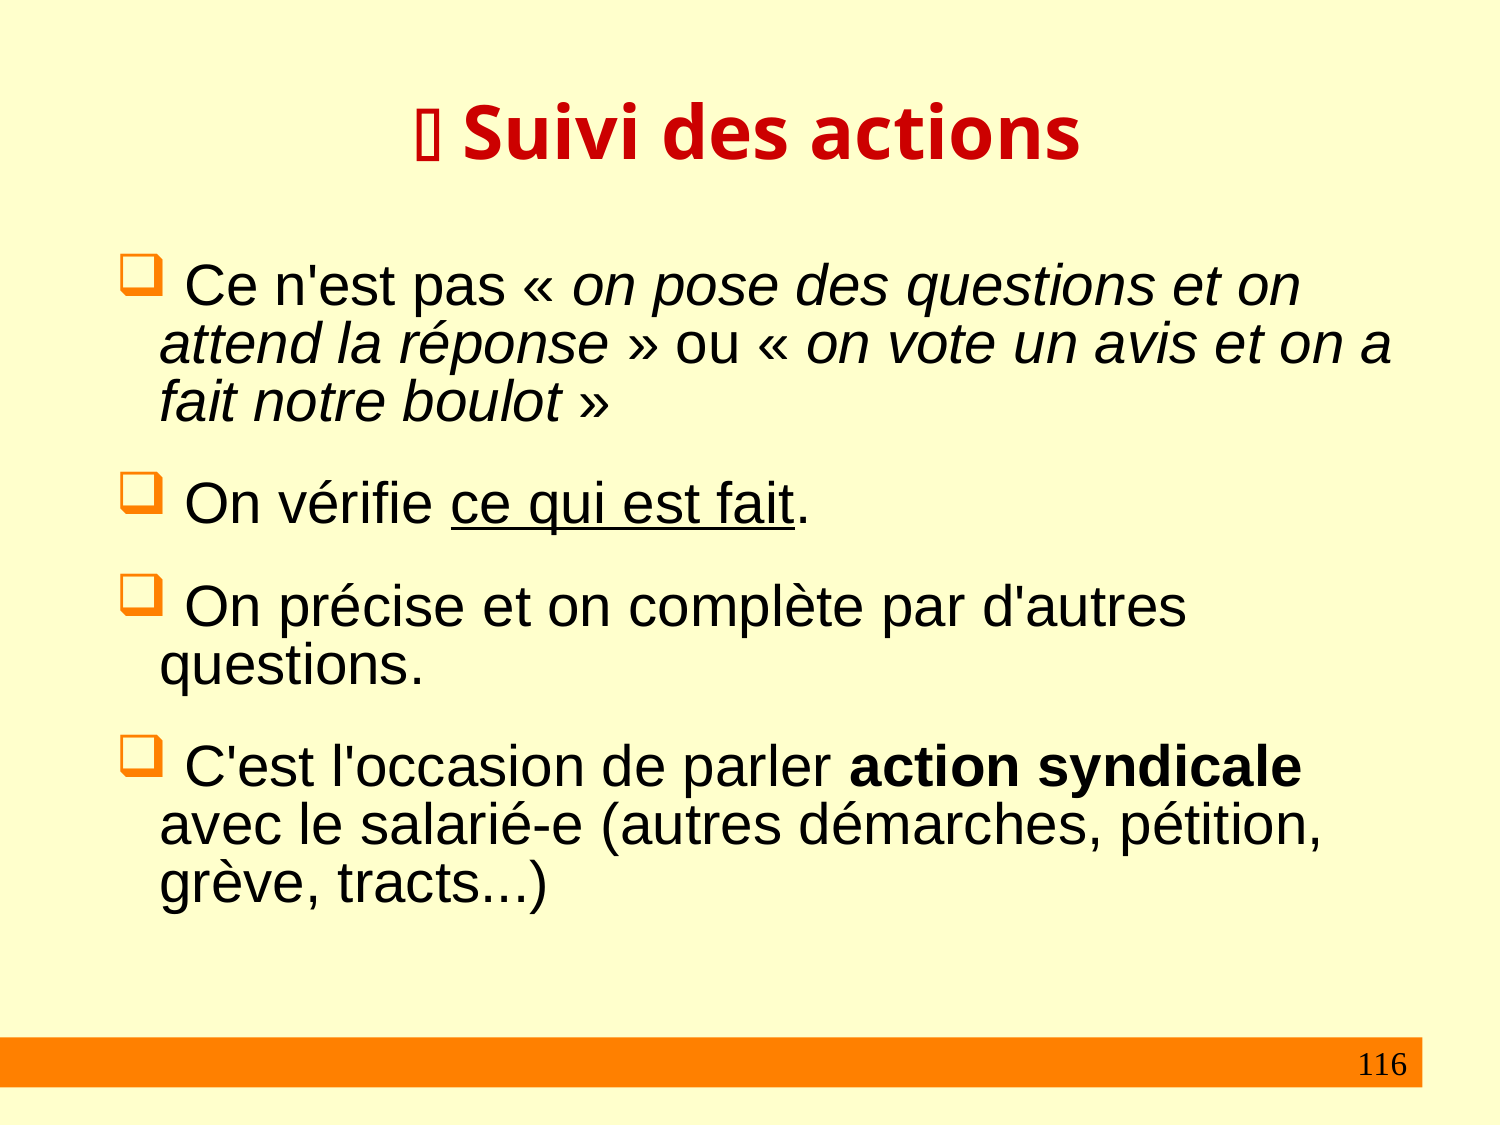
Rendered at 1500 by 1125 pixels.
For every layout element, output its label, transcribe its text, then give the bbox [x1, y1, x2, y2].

title  Suivi des actions [74, 20, 1423, 255]
text_box [0, 1037, 1423, 1088]
list Ce n'est pas « on pose des questions et on attend la réponse » ou « on vote un avis et on a fait notre boulot » On vérifie ce qui est fait. On précise et on complète par d'autres questions. C'est l'occasion de parler action syndicale avec le salarié-e (autres démarches, pétition, grève, tracts...) [25, 56, 1418, 1038]
